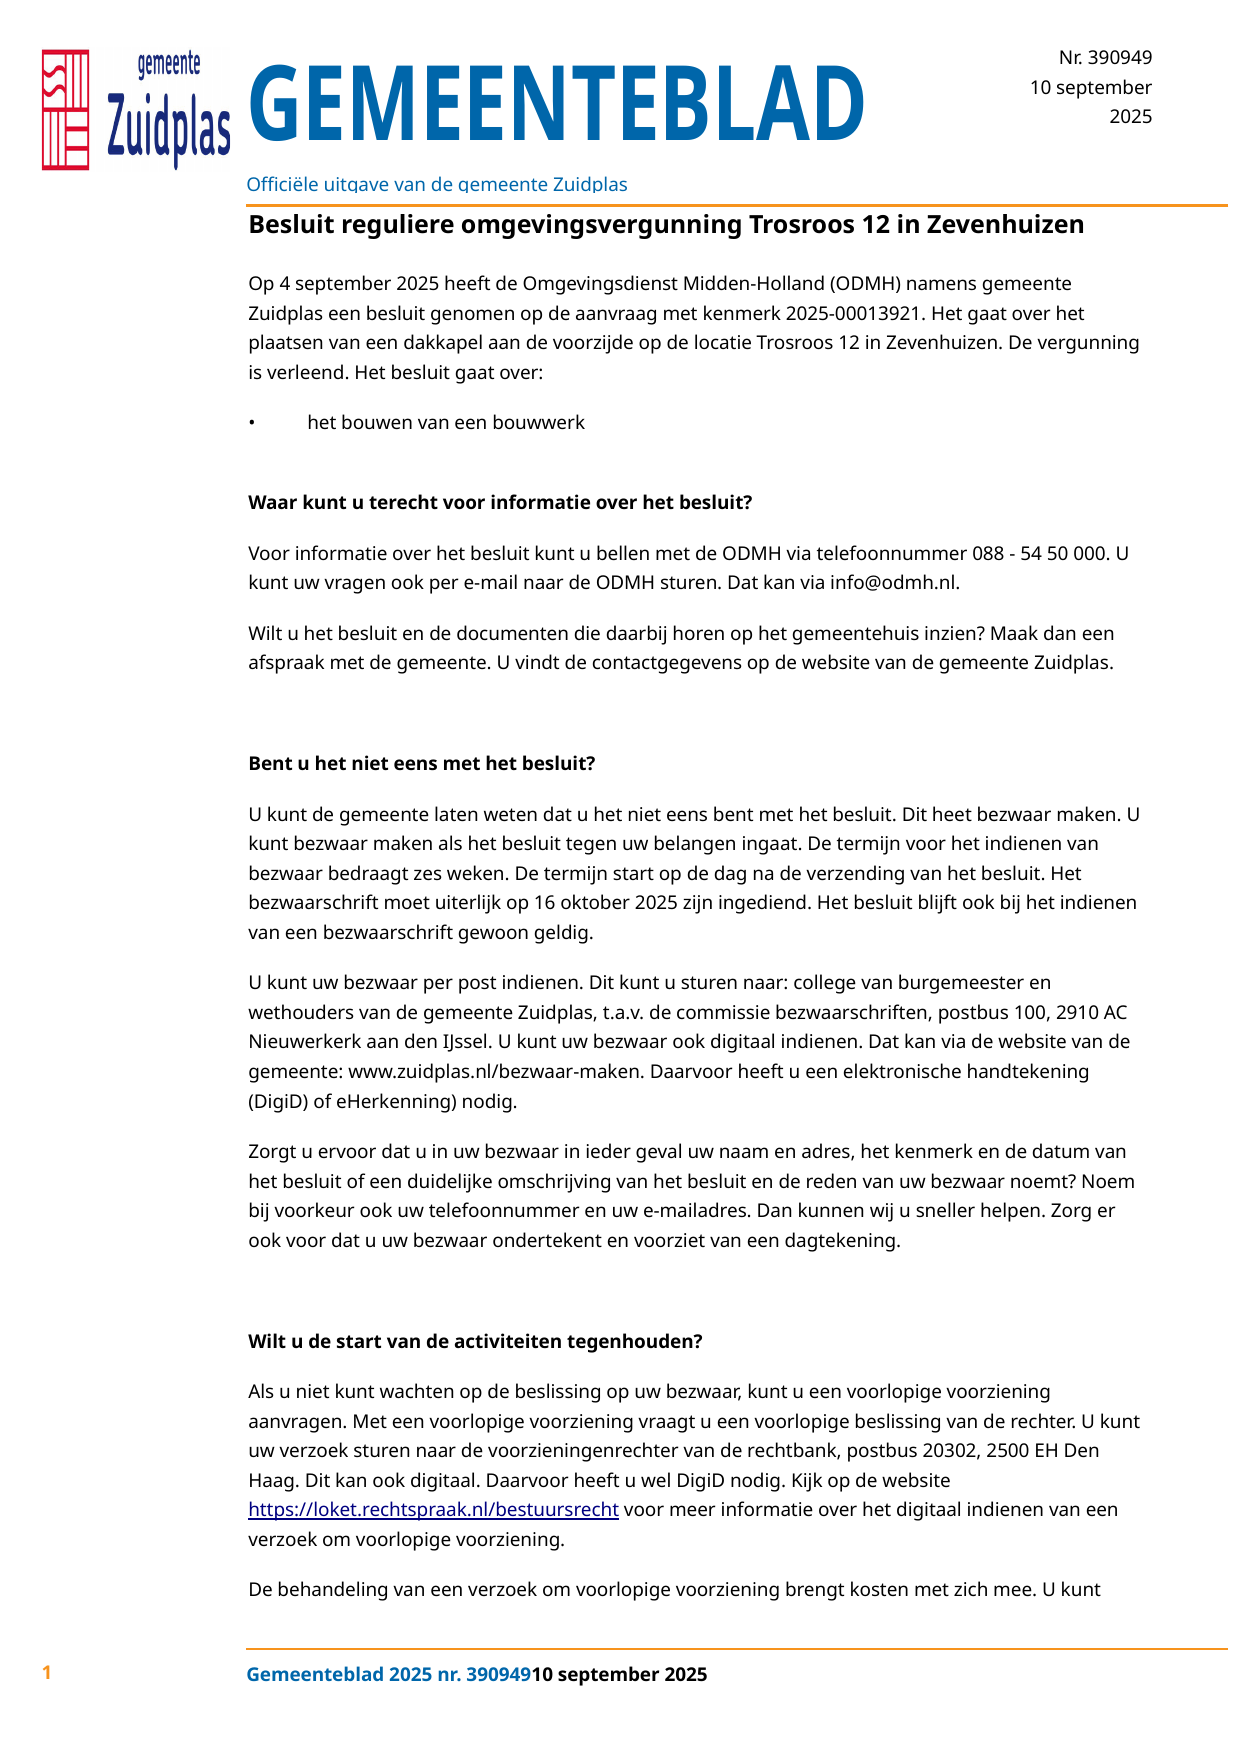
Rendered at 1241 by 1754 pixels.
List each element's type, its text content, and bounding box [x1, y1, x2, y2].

text Als u niet kunt wachten op de beslissing op uw bezwaar, kunt u een voorlopige voorziening aanvragen. Met een voorlopige voorziening vraagt u een voorlopige beslissing van de rechter. U kunt uw verzoek sturen naar de voorzieningenrechter van de rechtbank, postbus 20302, 2500 EH Den Haag. Dit kan ook digitaal. Daarvoor heeft u wel DigiD nodig. Kijk op de website https://loket.rechtspraak.nl/bestuursrecht voor meer informatie over het digitaal indienen van een verzoek om voorlopige voorziening. [248, 1378, 1152, 1552]
text De behandeling van een verzoek om voorlopige voorziening brengt kosten met zich mee. U kunt [248, 1577, 1152, 1602]
text Wilt u het besluit en de documenten die daarbij horen op het gemeentehuis inzien? Maak dan een afspraak met de gemeente. U vindt de contactgegevens op de website van de gemeente Zuidplas. [248, 620, 1152, 675]
text Bent u het niet eens met het besluit? [248, 750, 1152, 776]
text Waar kunt u terecht voor informatie over het besluit? [248, 489, 1152, 515]
text Voor informatie over het besluit kunt u bellen met de ODMH via telefoonnummer 088 - 54 50 000. U kunt uw vragen ook per e-mail naar de ODMH sturen. Dat kan via info@odmh.nl. [248, 540, 1152, 595]
text Op 4 september 2025 heeft de Omgevingsdienst Midden-Holland (ODMH) namens gemeente Zuidplas een besluit genomen op de aanvraag met kenmerk 2025-00013921. Het gaat over het plaatsen van een dakkapel aan de voorzijde op de locatie Trosroos 12 in Zevenhuizen. De vergunning is verleend. Het besluit gaat over: [248, 270, 1152, 385]
text Zorgt u ervoor dat u in uw bezwaar in ieder geval uw naam en adres, het kenmerk en de datum van het besluit of een duidelijke omschrijving van het besluit en de reden van uw bezwaar noemt? Noem bij voorkeur ook uw telefoonnummer en uw e-mailadres. Dan kunnen wij u sneller helpen. Zorg er ook voor dat u uw bezwaar ondertekent en voorziet van een dagtekening. [248, 1138, 1152, 1253]
list het bouwen van een bouwwerk [248, 409, 1152, 435]
text U kunt de gemeente laten weten dat u het niet eens bent met het besluit. Dit heet bezwaar maken. U kunt bezwaar maken als het besluit tegen uw belangen ingaat. De termijn voor het indienen van bezwaar bedraagt zes weken. De termijn start op de dag na de verzending van het besluit. Het bezwaarschrift moet uiterlijk op 16 oktober 2025 zijn ingediend. Het besluit blijft ook bij het indienen van een bezwaarschrift gewoon geldig. [248, 801, 1152, 945]
picture [41, 47, 231, 172]
text Besluit reguliere omgevingsvergunning Trosroos 12 in Zevenhuizen [248, 207, 1152, 241]
text U kunt uw bezwaar per post indienen. Dit kunt u sturen naar: college van burgemeester en wethouders van de gemeente Zuidplas, t.a.v. de commissie bezwaarschriften, postbus 100, 2910 AC Nieuwerkerk aan den IJssel. U kunt uw bezwaar ook digitaal indienen. Dat kan via de website van de gemeente: www.zuidplas.nl/bezwaar-maken. Daarvoor heeft u een elektronische handtekening (DigiD) of eHerkenning) nodig. [248, 969, 1152, 1113]
text Wilt u de start van de activiteiten tegenhouden? [248, 1328, 1152, 1353]
